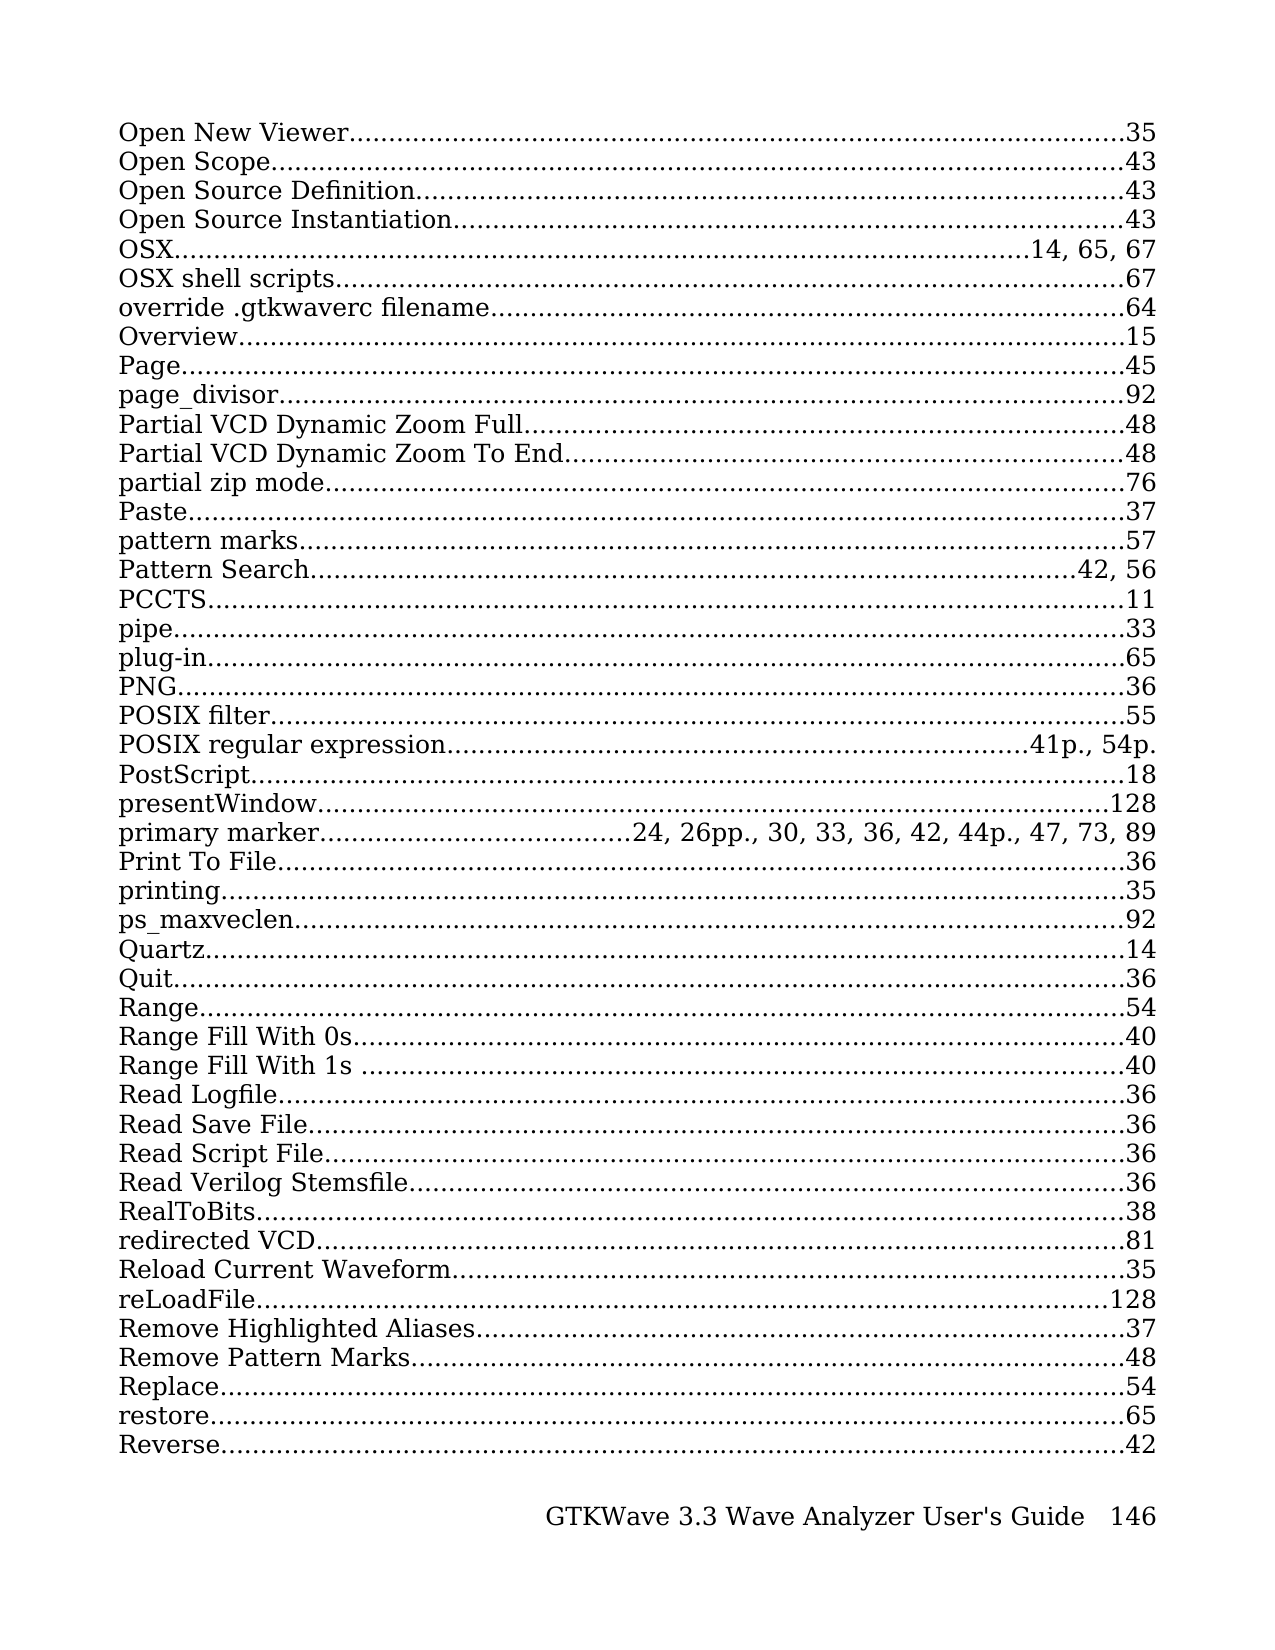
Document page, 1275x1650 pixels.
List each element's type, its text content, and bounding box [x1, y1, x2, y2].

text partial zip mode 76 [118, 468, 1157, 497]
text Open Source Instantiation 43 [118, 206, 1157, 235]
text Read Script File 36 [118, 1139, 1157, 1168]
text Partial VCD Dynamic Zoom Full 48 [118, 410, 1157, 439]
text Read Save File 36 [118, 1110, 1157, 1139]
text presentWindow 128 [118, 789, 1157, 818]
text Range 54 [118, 993, 1157, 1022]
text Range Fill With 0s 40 [118, 1022, 1157, 1051]
text PNG 36 [118, 672, 1157, 701]
text Quartz 14 [118, 935, 1157, 964]
text page_divisor 92 [118, 381, 1157, 410]
text POSIX regular expression 41p., 54p. [118, 731, 1157, 760]
text Page 45 [118, 351, 1157, 381]
text Remove Pattern Marks 48 [118, 1343, 1157, 1372]
text reLoadFile 128 [118, 1285, 1157, 1314]
text PCCTS 11 [118, 585, 1157, 614]
text restore 65 [118, 1401, 1157, 1431]
text Open New Viewer 35 [118, 118, 1157, 147]
text printing 35 [118, 876, 1157, 906]
text Overview 15 [118, 322, 1157, 351]
text redirected VCD 81 [118, 1226, 1157, 1256]
text Range Fill With 1s 40 [118, 1051, 1157, 1081]
text OSX shell scripts 67 [118, 264, 1157, 293]
text OSX 14, 65, 67 [118, 235, 1157, 264]
text Paste 37 [118, 497, 1157, 526]
text Print To File 36 [118, 847, 1157, 876]
text Pattern Search 42, 56 [118, 556, 1157, 585]
text Open Source Definition 43 [118, 176, 1157, 206]
text Remove Highlighted Aliases 37 [118, 1314, 1157, 1343]
text Open Scope 43 [118, 147, 1157, 176]
text POSIX filter 55 [118, 701, 1157, 731]
text Replace 54 [118, 1372, 1157, 1401]
text pipe 33 [118, 614, 1157, 643]
text RealToBits 38 [118, 1197, 1157, 1226]
text Quit 36 [118, 964, 1157, 993]
text Reverse 42 [118, 1431, 1157, 1460]
text Partial VCD Dynamic Zoom To End 48 [118, 439, 1157, 468]
text plug-in 65 [118, 643, 1157, 672]
text override .gtkwaverc filename 64 [118, 293, 1157, 322]
text Read Verilog Stemsfile 36 [118, 1168, 1157, 1197]
text primary marker 24, 26pp., 30, 33, 36, 42, 44p., 47, 73, 89 [118, 818, 1157, 847]
text ps_maxveclen 92 [118, 906, 1157, 935]
text Read Logfile 36 [118, 1081, 1157, 1110]
text Reload Current Waveform 35 [118, 1256, 1157, 1285]
text pattern marks 57 [118, 526, 1157, 556]
text PostScript 18 [118, 760, 1157, 789]
